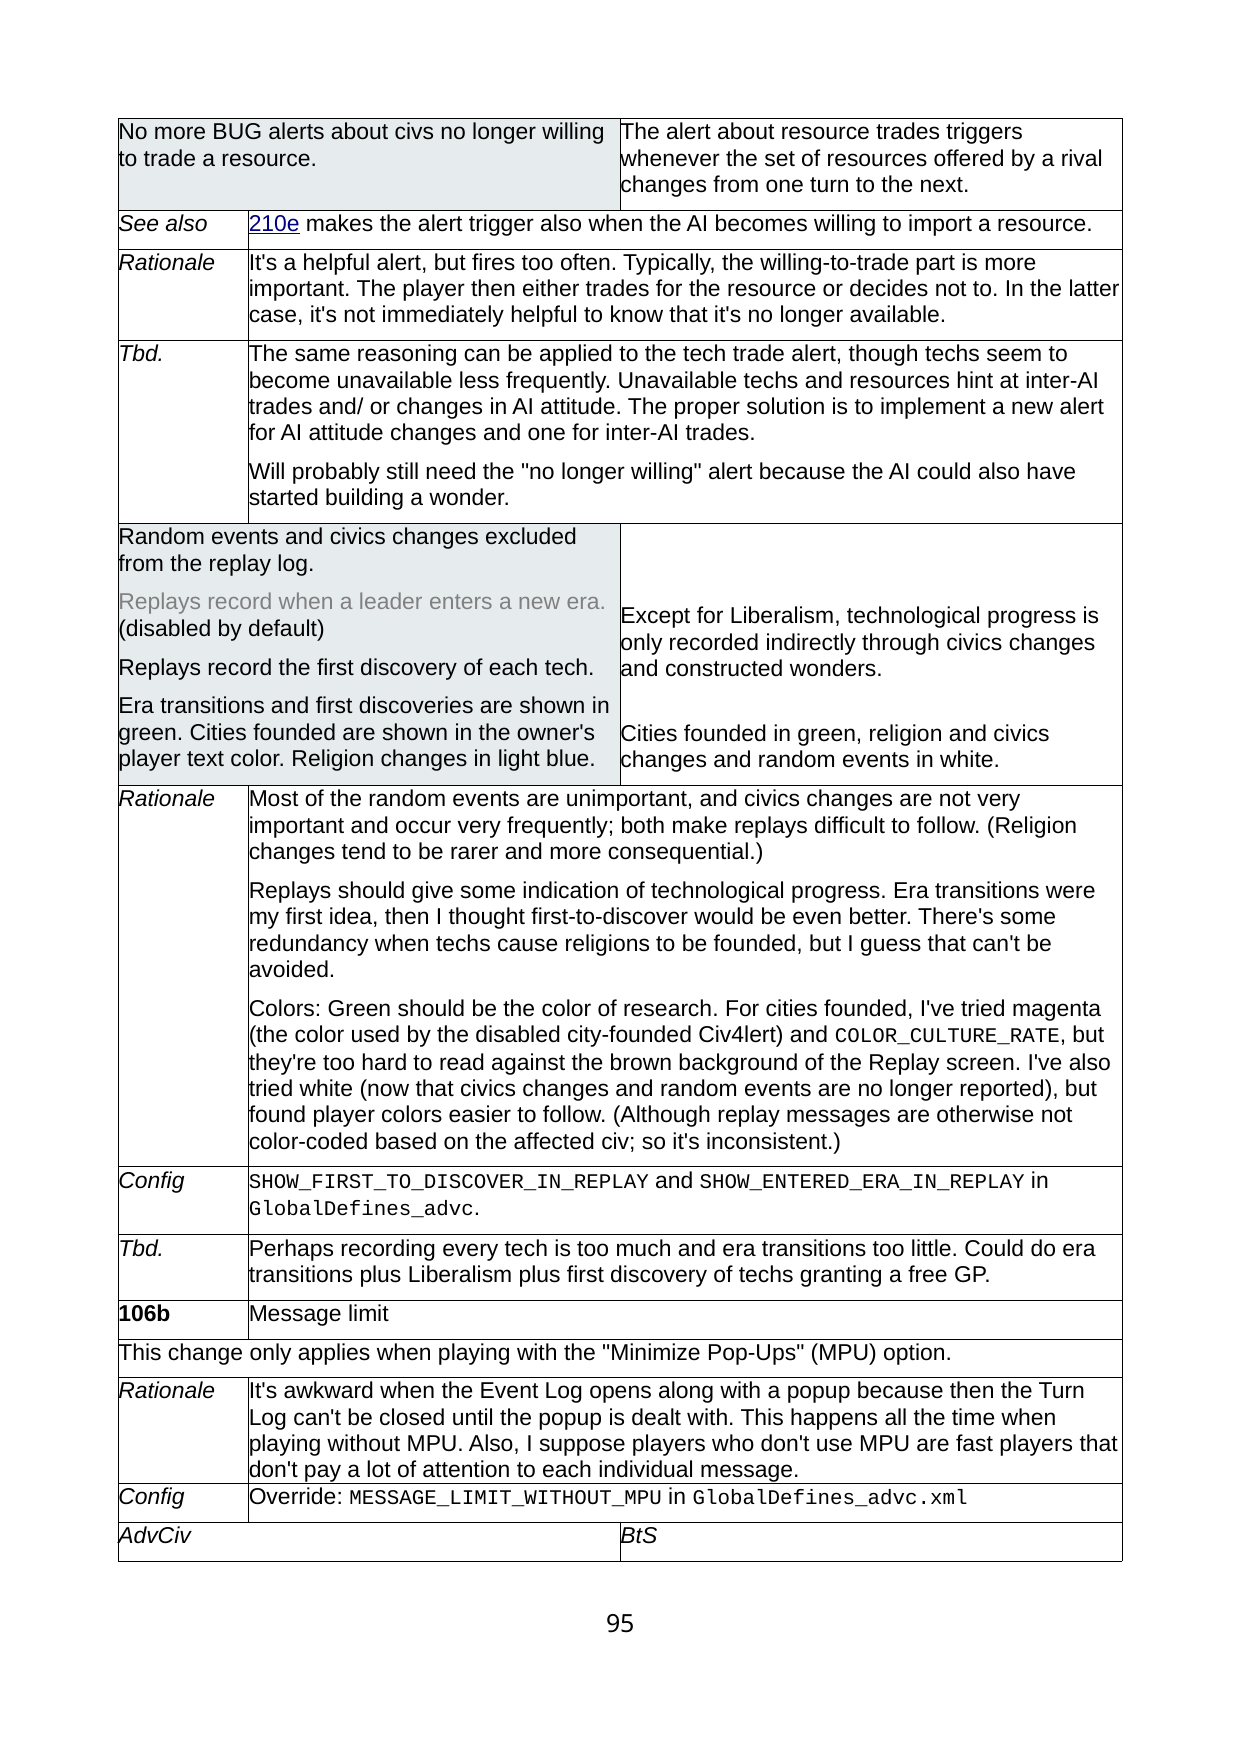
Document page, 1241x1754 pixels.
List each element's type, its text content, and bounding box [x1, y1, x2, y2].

table_cell Message limit [249, 1301, 1122, 1338]
table_cell No more BUG alerts about civs no longer willing to trade a resource. [119, 119, 620, 210]
table_cell BtS [621, 1523, 1122, 1561]
table_cell It's a helpful alert, but fires too often. Typically, the willing-to-trade part is more important. The player then either trades for the resource or decides not to. In the latter case, it's not immediately helpful to know that it's no longer available. [249, 250, 1122, 340]
table_cell Tbd. [119, 1235, 248, 1299]
table_cell This change only applies when playing with the "Minimize Pop-Ups" (MPU) option. [119, 1340, 1122, 1377]
table_cell Except for Liberalism, technological progress is only recorded indirectly through civics changes and constructed wonders. Cities founded in green, religion and civics changes and random events in white. [621, 524, 1122, 785]
table_cell The alert about resource trades triggers whenever the set of resources offered by a rival changes from one turn to the next. [621, 119, 1122, 210]
table_cell Tbd. [119, 341, 248, 523]
table_cell Rationale [119, 786, 248, 1166]
table_cell AdvCiv [119, 1523, 620, 1561]
table_cell Perhaps recording every tech is too much and era transitions too little. Could do era transitions plus Liberalism plus first discovery of techs granting a free GP. [249, 1235, 1122, 1299]
table_cell SHOW_FIRST_TO_DISCOVER_IN_REPLAY and SHOW_ENTERED_ERA_IN_REPLAY in GlobalDefines_advc. [249, 1167, 1122, 1234]
table_cell It's awkward when the Event Log opens along with a popup because then the Turn Log can't be closed until the popup is dealt with. This happens all the time when playing without MPU. Also, I suppose players who don't use MPU are fast players that don't pay a lot of attention to each individual message. [249, 1378, 1122, 1483]
table_cell The same reasoning can be applied to the tech trade alert, though techs seem to become unavailable less frequently. Unavailable techs and resources hint at inter-AI trades and/ or changes in AI attitude. The proper solution is to implement a new alert for AI attitude changes and one for inter-AI trades. Will probably still need the "no longer willing" alert because the AI could also have started building a wonder. [249, 341, 1122, 523]
table_cell 106b [119, 1301, 248, 1338]
table_cell Config [119, 1484, 248, 1522]
table_cell Most of the random events are unimportant, and civics changes are not very important and occur very frequently; both make replays difficult to follow. (Religion changes tend to be rarer and more consequential.) Replays should give some indication of technological progress. Era transitions were my first idea, then I thought first-to-discover would be even better. There's some redundancy when techs cause religions to be founded, but I guess that can't be avoided. Colors: Green should be the color of research. For cities founded, I've tried magenta (the color used by the disabled city-founded Civ4lert) and COLOR_CULTURE_RATE, but they're too hard to read against the brown background of the Replay screen. I've also tried white (now that civics changes and random events are no longer reported), but found player colors easier to follow. (Although replay messages are otherwise not color-coded based on the affected civ; so it's inconsistent.) [249, 786, 1122, 1166]
table_cell Override: MESSAGE_LIMIT_WITHOUT_MPU in GlobalDefines_advc.xml [249, 1484, 1122, 1522]
table_cell Rationale [119, 250, 248, 340]
table_cell See also [119, 211, 248, 248]
table_cell Rationale [119, 1378, 248, 1483]
table_cell 210e makes the alert trigger also when the AI becomes willing to import a resource. [249, 211, 1122, 248]
table_cell Config [119, 1167, 248, 1234]
table_cell Random events and civics changes excluded from the replay log. Replays record when a leader enters a new era. (disabled by default) Replays record the first discovery of each tech. Era transitions and first discoveries are shown in green. Cities founded are shown in the owner's player text color. Religion changes in light blue. [119, 524, 620, 785]
